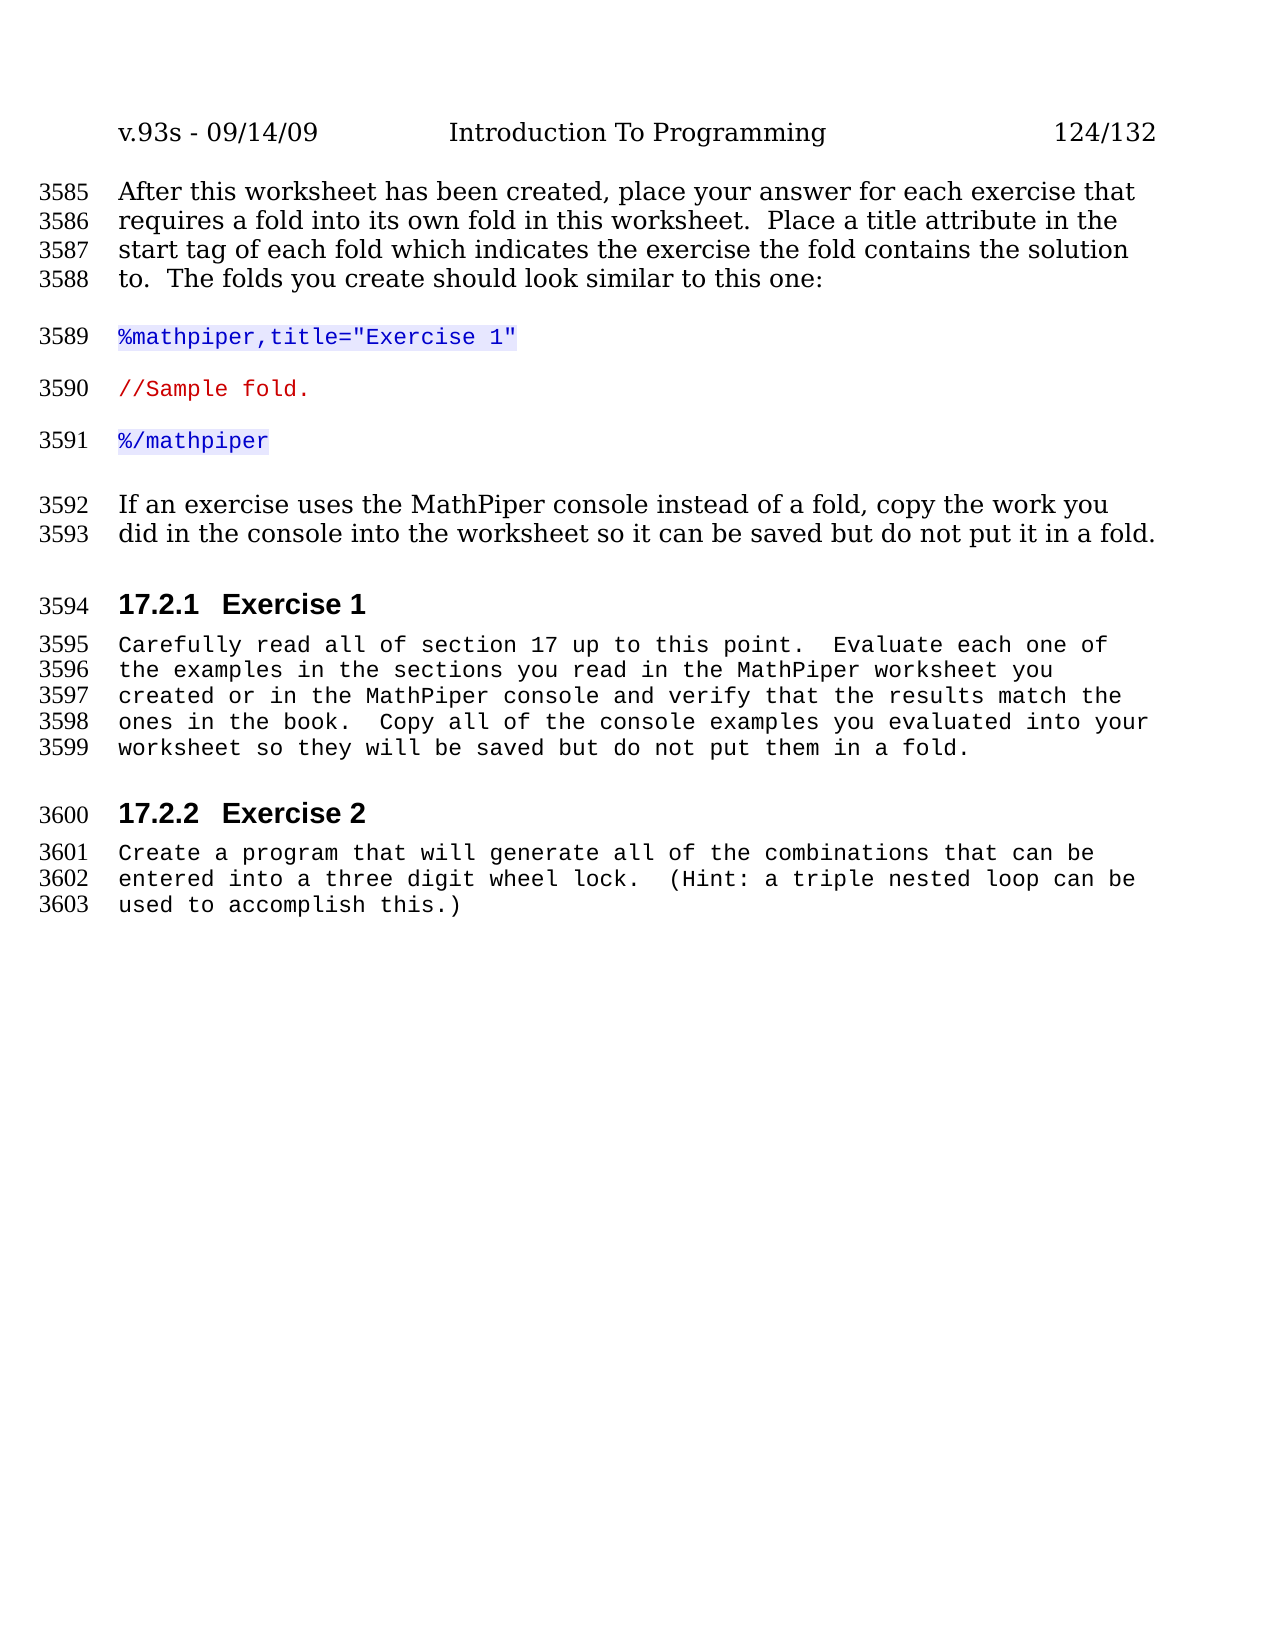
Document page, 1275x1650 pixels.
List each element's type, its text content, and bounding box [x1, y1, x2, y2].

text %/mathpiper [118, 429, 1157, 455]
text Carefully read all of section 17 up to this point. Evaluate each one of the examples in the sections you read in the MathPiper worksheet you created or in the MathPiper console and verify that the results match the ones in the book. Copy all of the console examples you evaluated into your worksheet so they will be saved but do not put them in a fold. [118, 633, 1157, 763]
text %mathpiper,title="Exercise 1" [118, 325, 1157, 351]
text If an exercise uses the MathPiper console instead of a fold, copy the work you did in the console into the worksheet so it can be saved but do not put it in a fold. [118, 490, 1157, 548]
text //Sample fold. [118, 377, 1157, 403]
text After this worksheet has been created, place your answer for each exercise that requires a fold into its own fold in this worksheet. Place a title attribute in the start tag of each fold which indicates the exercise the fold contains the solution to. The folds you create should look similar to this one: [118, 177, 1157, 293]
subtitle Exercise 2 [118, 796, 1157, 829]
subtitle Exercise 1 [118, 587, 1157, 621]
text Create a program that will generate all of the combinations that can be entered into a three digit wheel lock. (Hint: a triple nested loop can be used to accomplish this.) [118, 841, 1157, 919]
